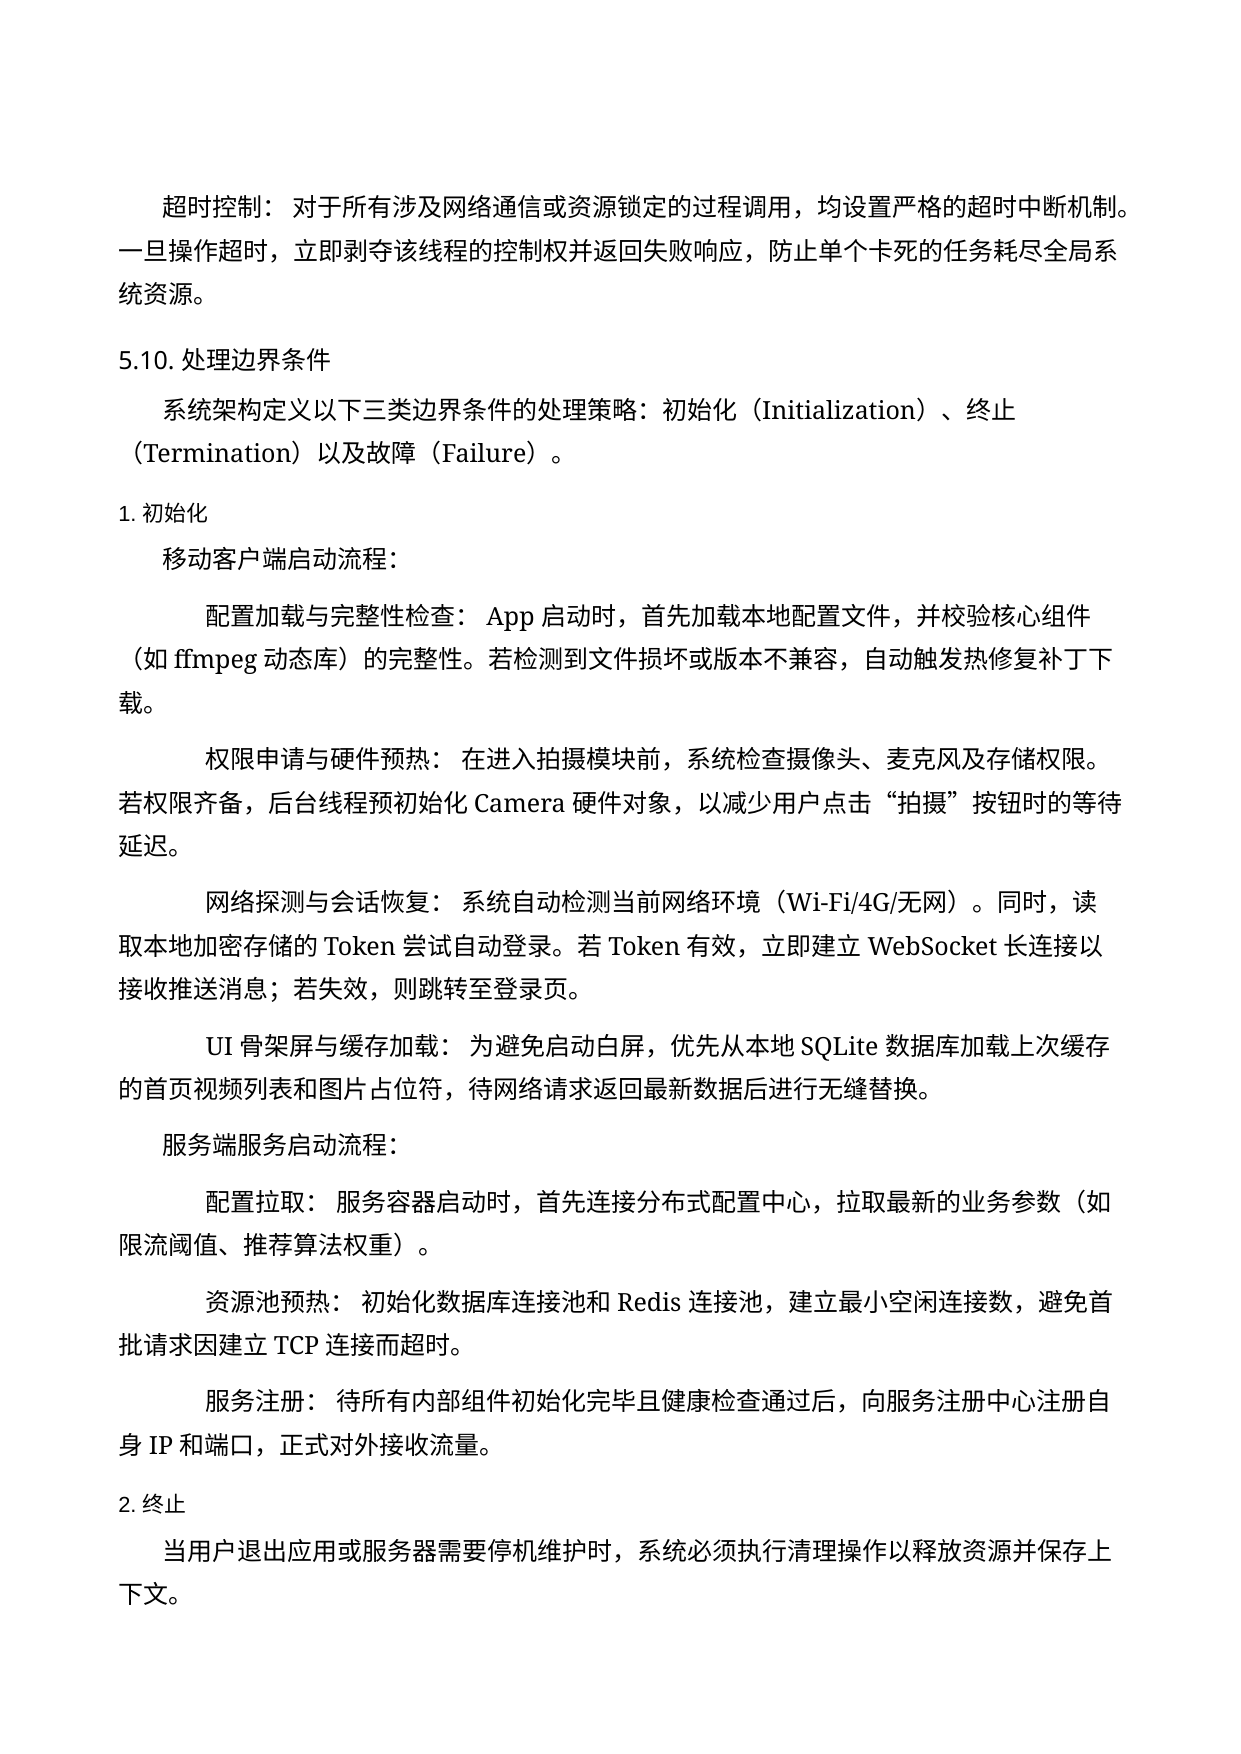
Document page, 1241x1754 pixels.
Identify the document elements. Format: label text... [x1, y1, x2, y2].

text 服务端服务启动流程： [118, 1126, 1122, 1162]
text 当用户退出应用或服务器需要停机维护时，系统必须执行清理操作以释放资源并保存上下文。 [118, 1531, 1122, 1611]
text 资源池预热： 初始化数据库连接池和 Redis 连接池，建立最小空闲连接数，避免首批请求因建立 TCP 连接而超时。 [118, 1282, 1122, 1362]
text 配置加载与完整性检查： App 启动时，首先加载本地配置文件，并校验核心组件（如 ffmpeg 动态库）的完整性。若检测到文件损坏或版本不兼容，自动触发热修复补丁下载。 [118, 596, 1122, 719]
text 超时控制： 对于所有涉及网络通信或资源锁定的过程调用，均设置严格的超时中断机制。一旦操作超时，立即剥夺该线程的控制权并返回失败响应，防止单个卡死的任务耗尽全局系统资源。 [118, 188, 1122, 311]
subtitle 终止 [118, 1487, 1122, 1518]
text 权限申请与硬件预热： 在进入拍摄模块前，系统检查摄像头、麦克风及存储权限。若权限齐备，后台线程预初始化 Camera 硬件对象，以减少用户点击“拍摄”按钮时的等待延迟。 [118, 739, 1122, 863]
text 系统架构定义以下三类边界条件的处理策略：初始化（Initialization）、终止（Termination）以及故障（Failure）。 [118, 391, 1122, 470]
text 配置拉取： 服务容器启动时，首先连接分布式配置中心，拉取最新的业务参数（如限流阈值、推荐算法权重）。 [118, 1182, 1122, 1262]
text 移动客户端启动流程： [118, 540, 1122, 576]
subtitle 处理边界条件 [118, 341, 1122, 377]
text 网络探测与会话恢复： 系统自动检测当前网络环境（Wi-Fi/4G/无网）。同时，读取本地加密存储的 Token 尝试自动登录。若 Token 有效，立即建立 WebSocket 长连接以接收推送消息；若失效，则跳转至登录页。 [118, 883, 1122, 1006]
text 服务注册： 待所有内部组件初始化完毕且健康检查通过后，向服务注册中心注册自身 IP 和端口，正式对外接收流量。 [118, 1382, 1122, 1461]
subtitle 初始化 [118, 496, 1122, 527]
text UI 骨架屏与缓存加载： 为避免启动白屏，优先从本地 SQLite 数据库加载上次缓存的首页视频列表和图片占位符，待网络请求返回最新数据后进行无缝替换。 [118, 1026, 1122, 1106]
